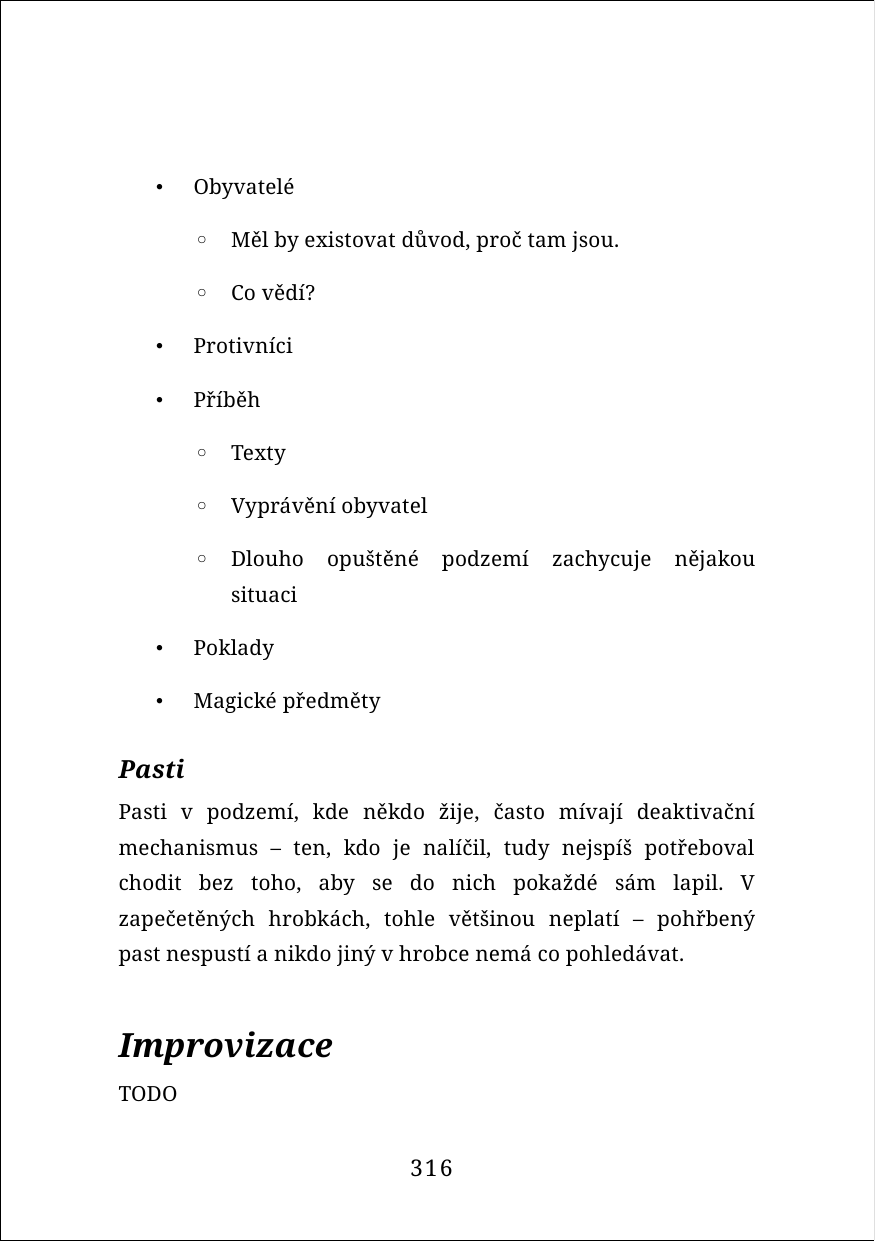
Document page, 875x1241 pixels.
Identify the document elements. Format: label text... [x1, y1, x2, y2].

text Pasti v podzemí, kde někdo žije, často mívají deaktivační mechanismus – ten, kdo je nalíčil, tudy nejspíš potřeboval chodit bez toho, aby se do nich pokaždé sám lapil. V zapečetěných hrobkách, tohle většinou neplatí – pohřbený past nespustí a nikdo jiný v hrobce nemá co pohledávat. [118, 797, 756, 968]
list Dlouho opuštěné podzemí zachycuje nějakou situaci [193, 544, 756, 608]
list Co vědí? [193, 278, 756, 307]
list Měl by existovat důvod, proč tam jsou. [193, 225, 756, 253]
list Texty [193, 438, 756, 466]
list Magické předměty [156, 686, 756, 715]
text TODO [118, 1079, 756, 1108]
list Příběh [156, 385, 756, 413]
list Vyprávění obyvatel [193, 491, 756, 519]
subtitle Improvizace [118, 1022, 756, 1067]
list Protivníci [156, 331, 756, 360]
list Obyvatelé [156, 172, 756, 200]
subtitle Pasti [118, 751, 756, 785]
list Poklady [156, 633, 756, 662]
